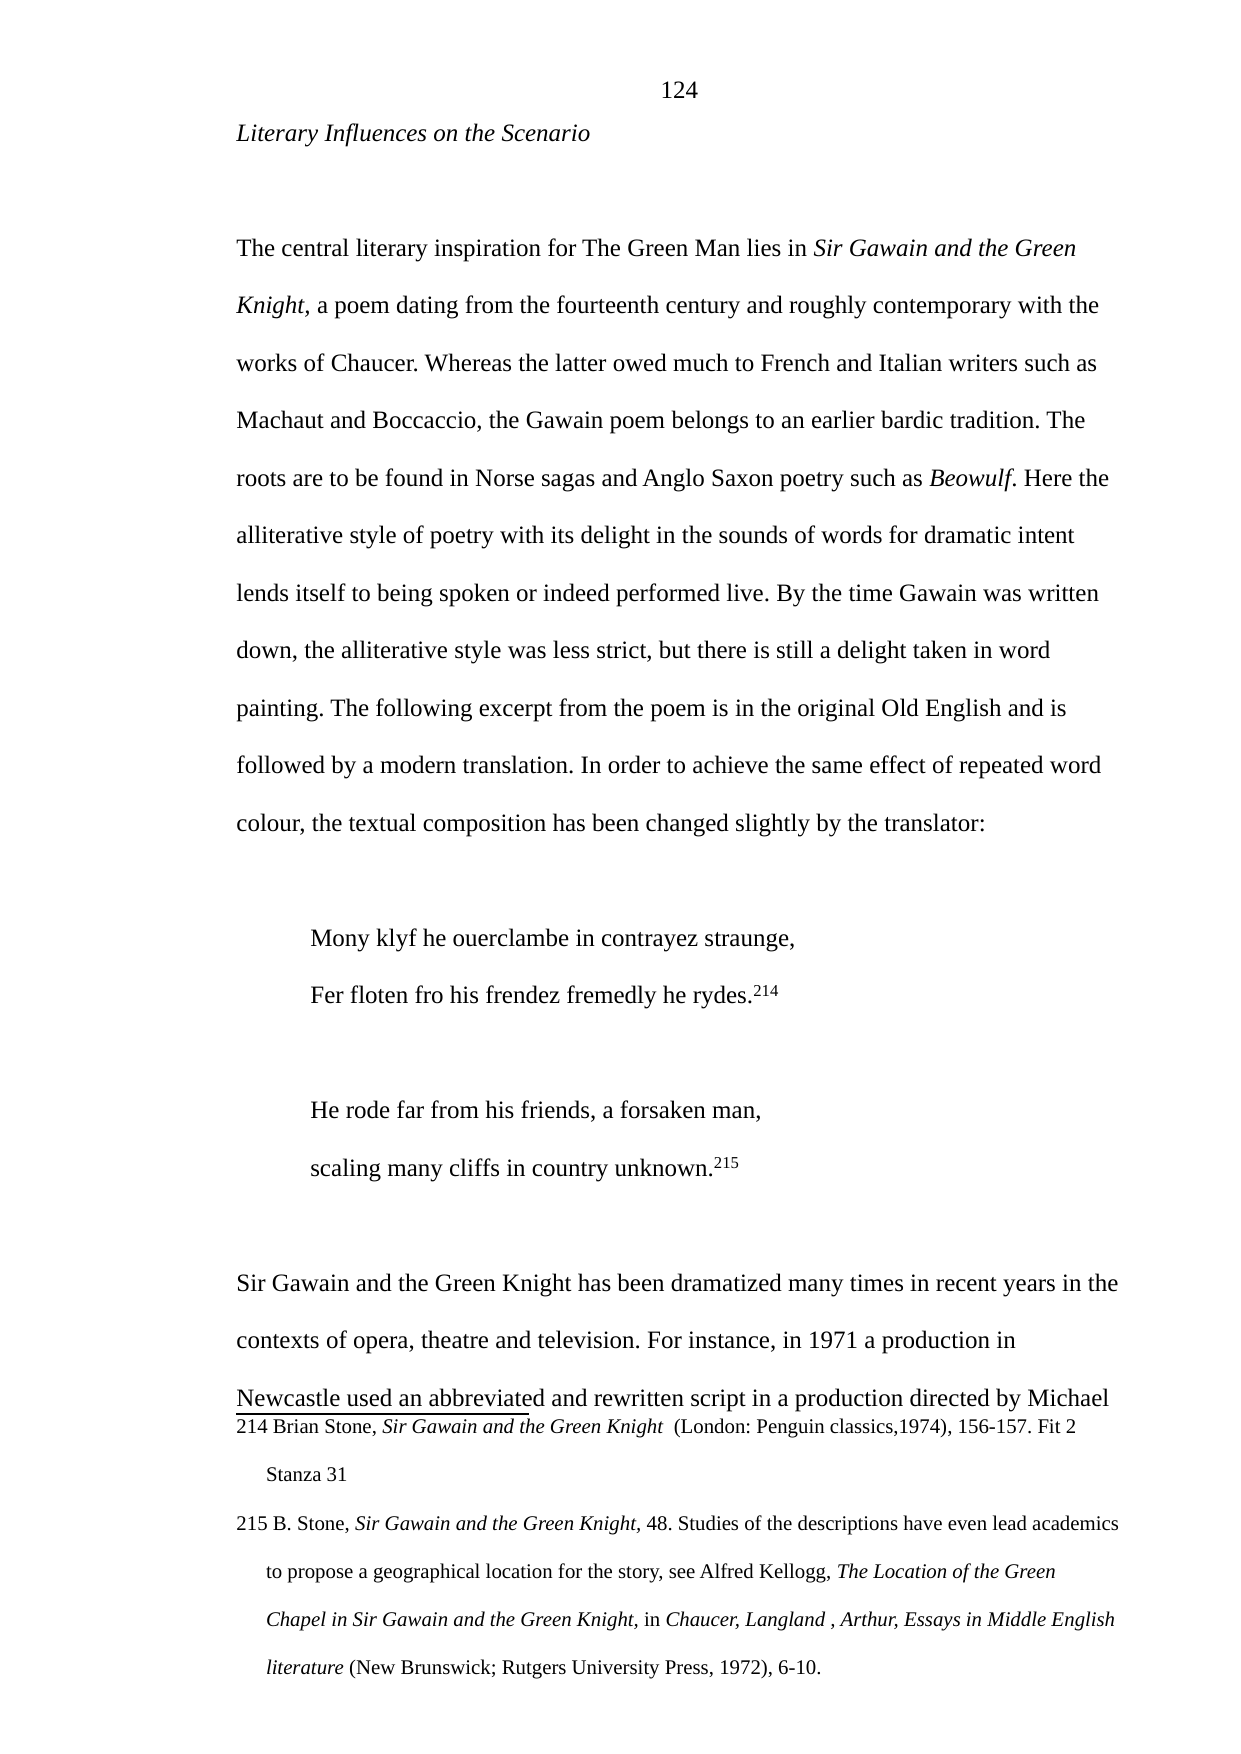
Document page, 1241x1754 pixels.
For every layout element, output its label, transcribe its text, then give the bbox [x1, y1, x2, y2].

text He rode far from his friends, a forsaken man, [310, 1096, 1122, 1124]
text B. Stone, Sir Gawain and the Green Knight, 48. Studies of the descriptions have even lead academics to propose a geographical location for the story, see Alfred Kellogg, The Location of the Green Chapel in Sir Gawain and the Green Knight, in Chaucer, Langland , Arthur, Essays in Middle English literature (New Brunswick; Rutgers University Press, 1972), 6-10. [236, 1511, 1122, 1679]
text Brian Stone, Sir Gawain and the Green Knight (London: Penguin classics,1974), 156-157. Fit 2 Stanza 31 [236, 1414, 1122, 1486]
text Sir Gawain and the Green Knight has been dramatized many times in recent years in the contexts of opera, theatre and television. For instance, in 1971 a production in Newcastle used an abbreviated and rewritten script in a production directed by Michael [236, 1268, 1122, 1412]
text The central literary inspiration for The Green Man lies in Sir Gawain and the Green Knight, a poem dating from the fourteenth century and roughly contemporary with the works of Chaucer. Whereas the latter owed much to French and Italian writers such as Machaut and Boccaccio, the Gawain poem belongs to an earlier bardic tradition. The roots are to be found in Norse sagas and Anglo Saxon poetry such as Beowulf. Here the alliterative style of poetry with its delight in the sounds of words for dramatic intent lends itself to being spoken or indeed performed live. By the time Gawain was written down, the alliterative style was less strict, but there is still a delight taken in word painting. The following excerpt from the poem is in the original Old English and is followed by a modern translation. In order to achieve the same effect of repeated word colour, the textual composition has been changed slightly by the translator: [236, 233, 1122, 837]
text scaling many cliffs in country unknown. [310, 1153, 1122, 1182]
text Fer floten fro his frendez fremedly he rydes. [310, 981, 1122, 1009]
text Mony klyf he ouerclambe in contrayez straunge, [310, 923, 1122, 952]
text Literary Influences on the Scenario [236, 118, 1122, 147]
